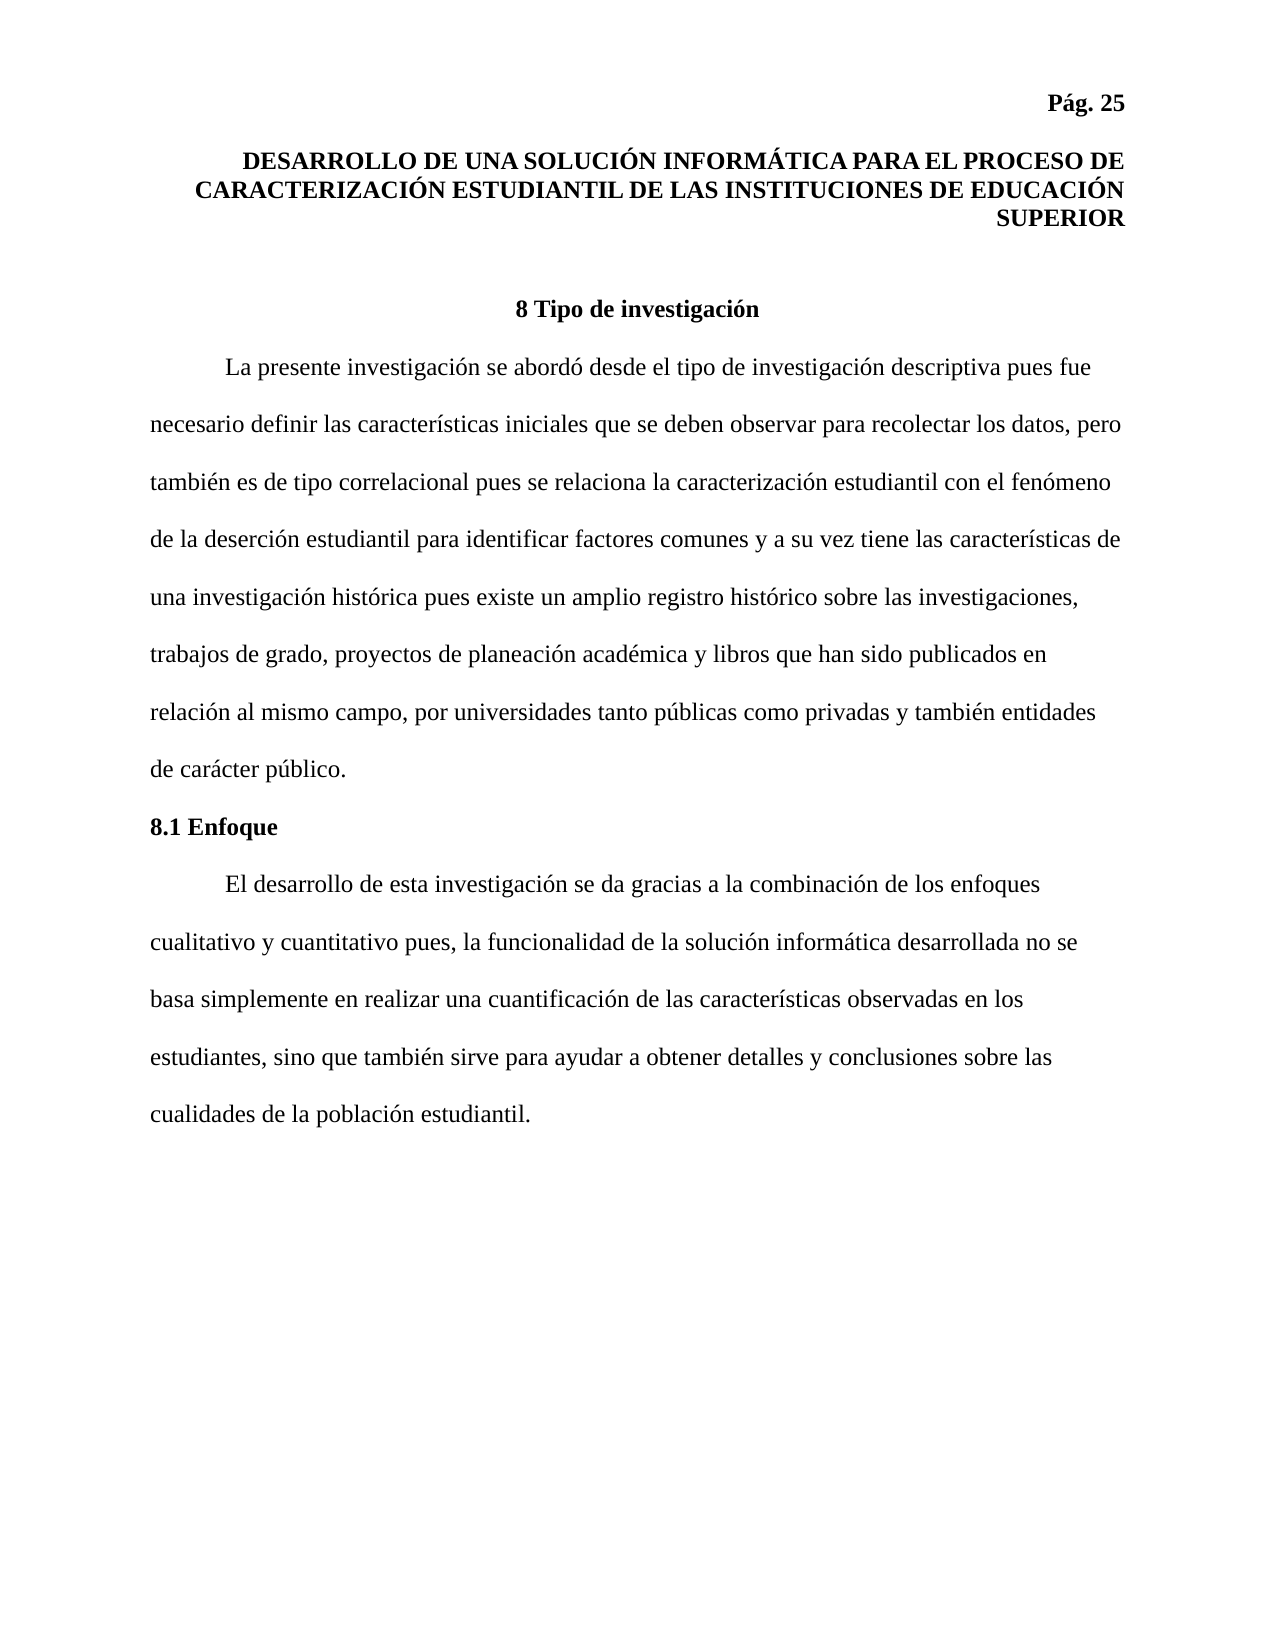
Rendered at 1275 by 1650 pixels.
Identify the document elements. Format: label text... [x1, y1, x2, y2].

text El desarrollo de esta investigación se da gracias a la combinación de los enfoques cualitativo y cuantitativo pues, la funcionalidad de la solución informática desarrollada no se basa simplemente en realizar una cuantificación de las características observadas en los estudiantes, sino que también sirve para ayudar a obtener detalles y conclusiones sobre las cualidades de la población estudiantil. [150, 869, 1125, 1128]
subtitle 8 Tipo de investigación [150, 294, 1125, 323]
subtitle 8.1 Enfoque [150, 812, 1125, 841]
text La presente investigación se abordó desde el tipo de investigación descriptiva pues fue necesario definir las características iniciales que se deben observar para recolectar los datos, pero también es de tipo correlacional pues se relaciona la caracterización estudiantil con el fenómeno de la deserción estudiantil para identificar factores comunes y a su vez tiene las características de una investigación histórica pues existe un amplio registro histórico sobre las investigaciones, trabajos de grado, proyectos de planeación académica y libros que han sido publicados en relación al mismo campo, por universidades tanto públicas como privadas y también entidades de carácter público. [150, 352, 1125, 783]
